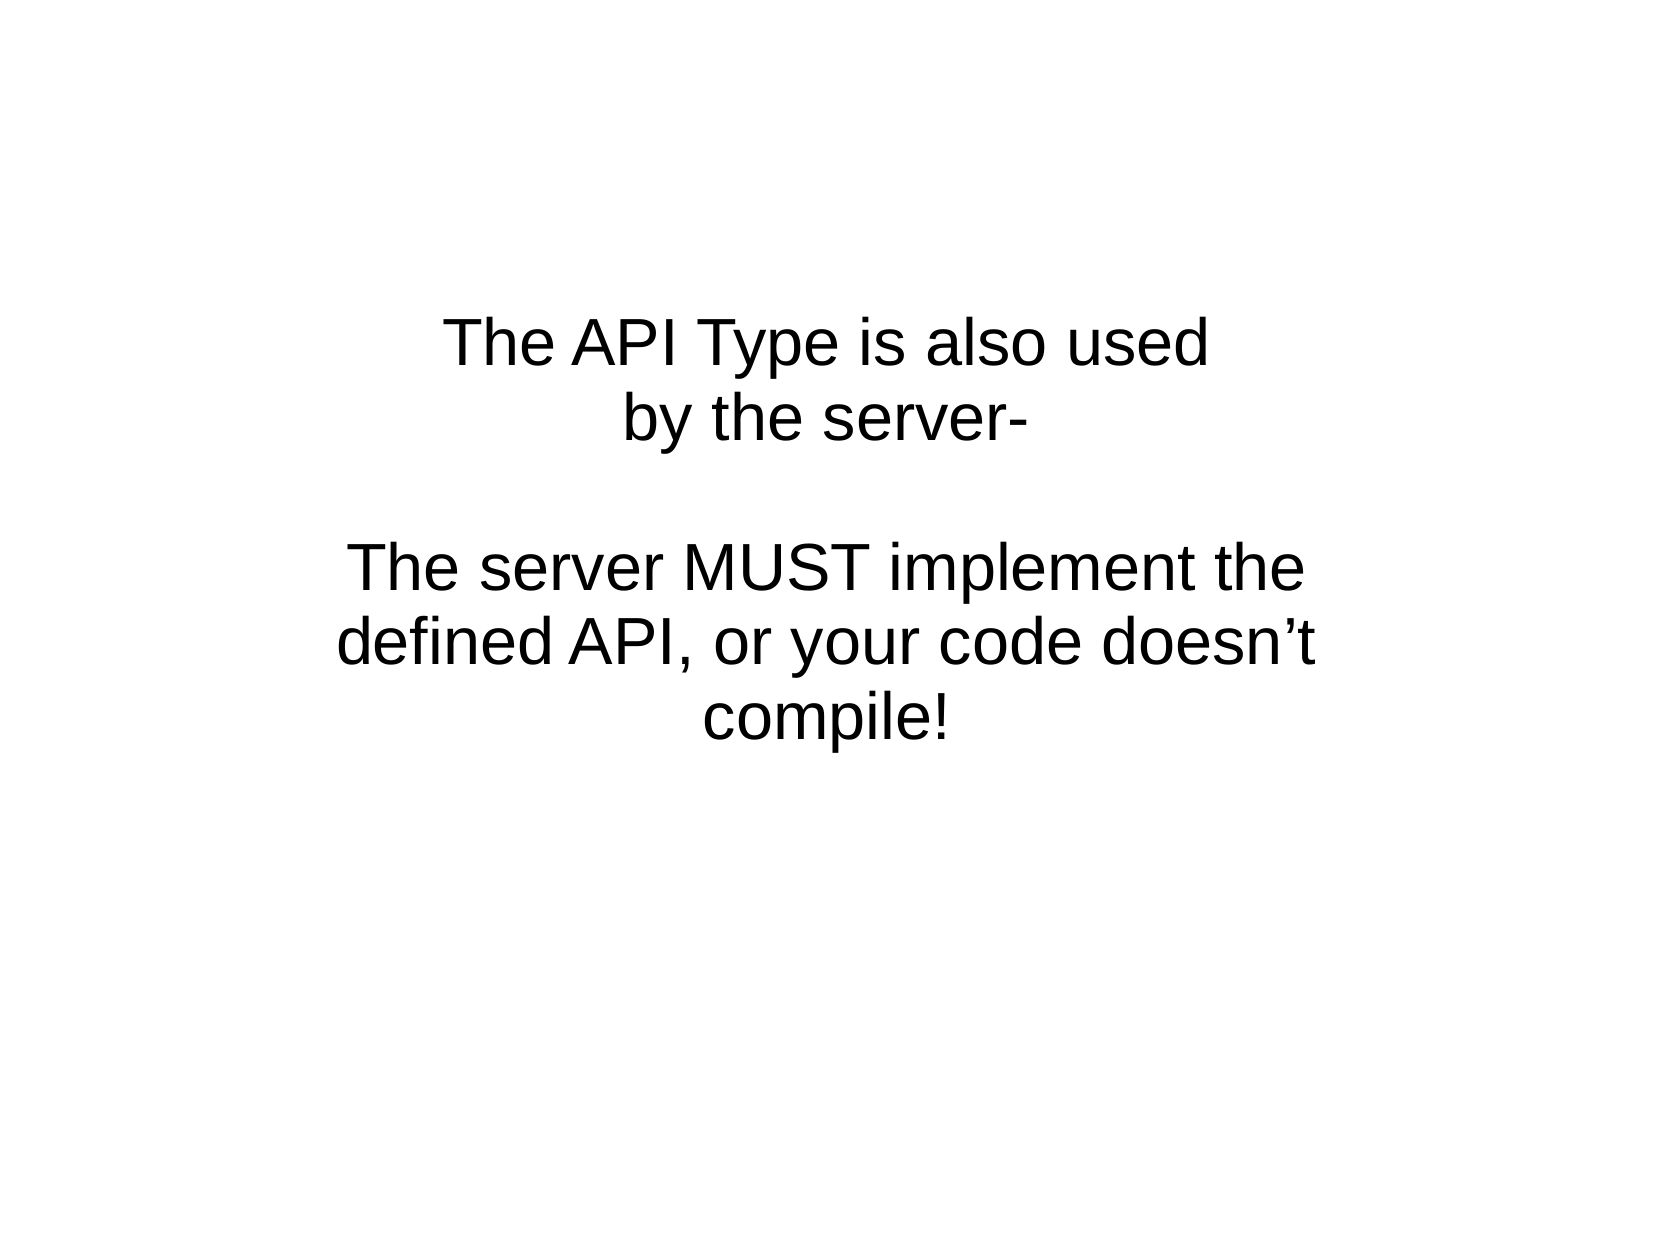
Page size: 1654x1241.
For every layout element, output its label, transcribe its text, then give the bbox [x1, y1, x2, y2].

subtitle The API Type is also used by the server- The server MUST implement the defined API, or your code doesn’t compile! [82, 49, 1571, 1010]
